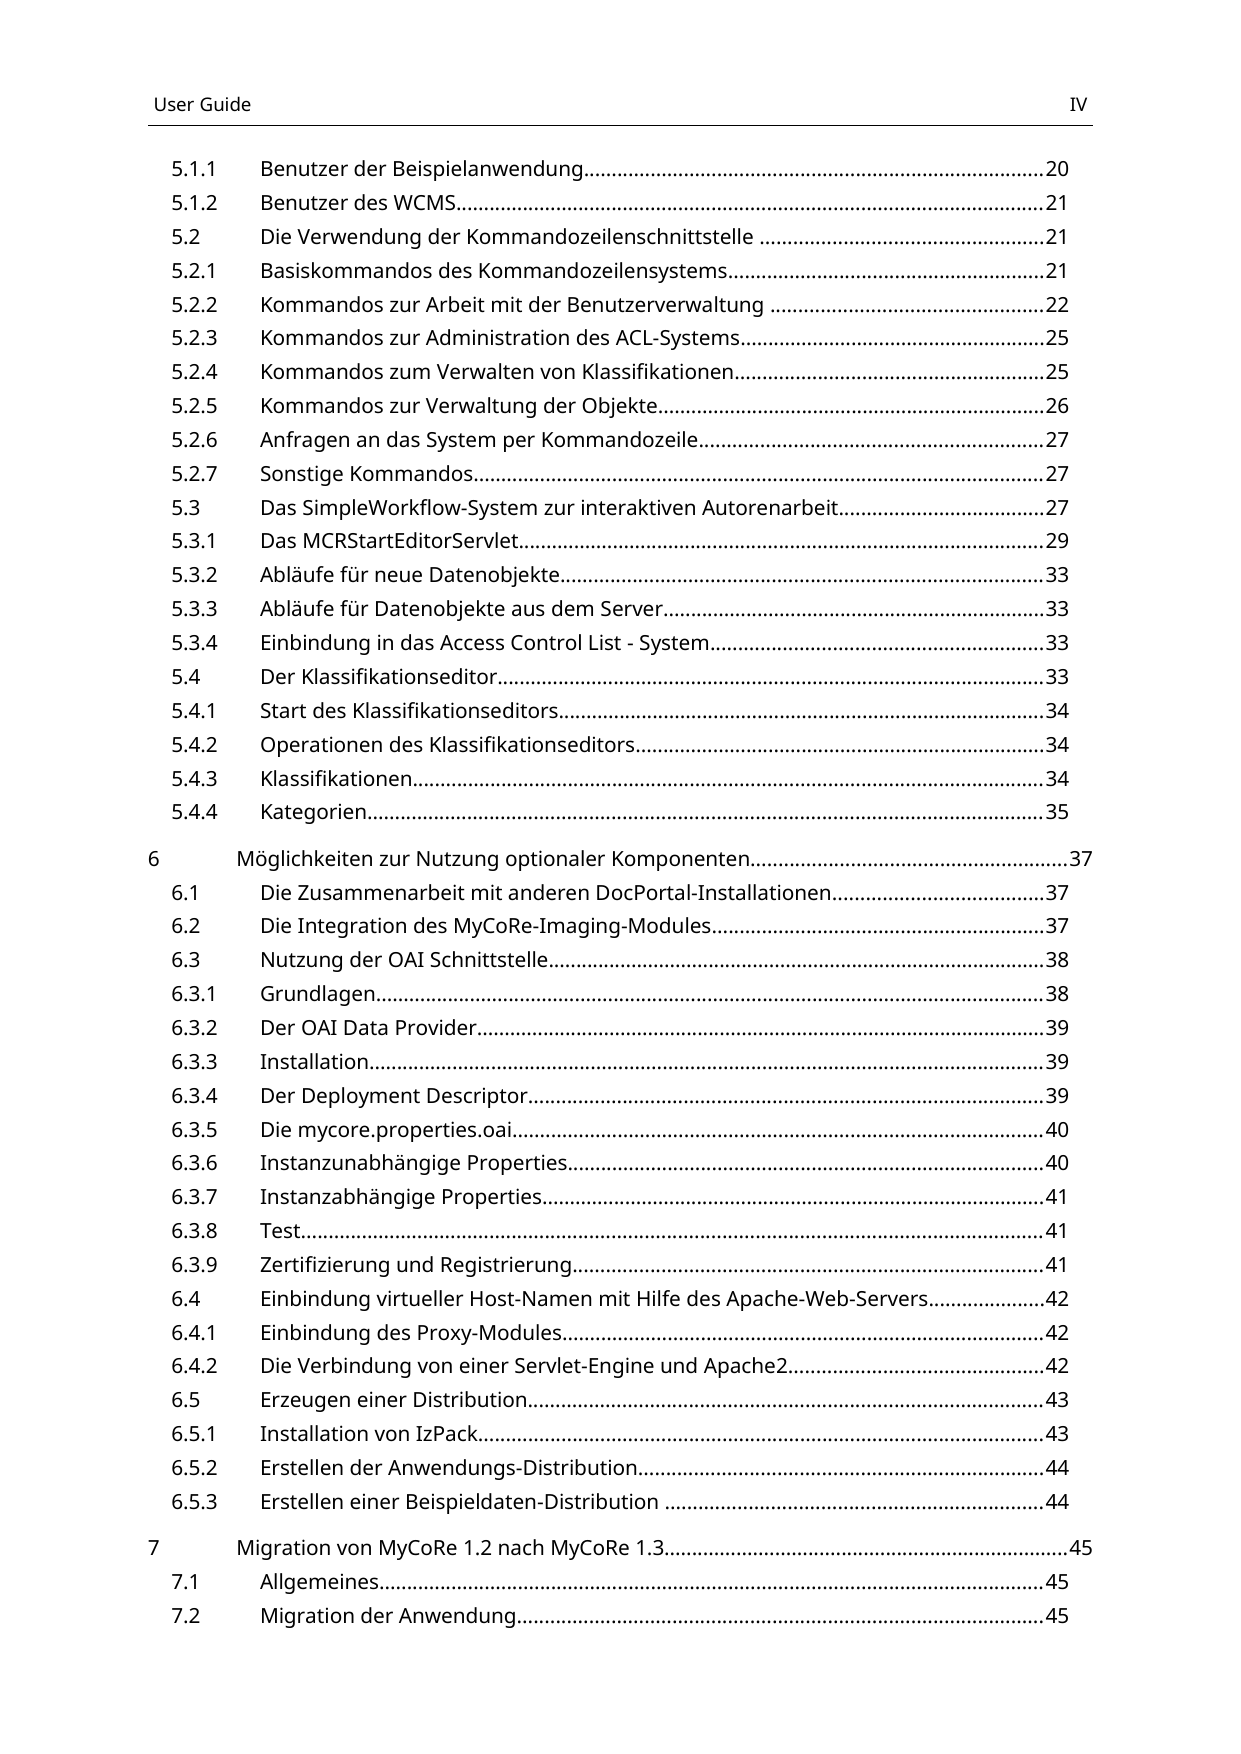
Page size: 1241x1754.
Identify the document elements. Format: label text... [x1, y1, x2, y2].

text 5.4.2 Operationen des Klassifikationseditors 34 [171, 730, 1069, 758]
text 6.3.2 Der OAI Data Provider 39 [171, 1013, 1069, 1041]
text 5.4.3 Klassifikationen 34 [171, 764, 1069, 792]
text 5.2.6 Anfragen an das System per Kommandozeile 27 [171, 425, 1069, 453]
text 5.3.4 Einbindung in das Access Control List - System 33 [171, 628, 1069, 656]
text 5.4.4 Kategorien 35 [171, 797, 1069, 826]
text 5.3.3 Abläufe für Datenobjekte aus dem Server 33 [171, 594, 1069, 623]
text 5.2.3 Kommandos zur Administration des ACL-Systems 25 [171, 323, 1069, 352]
text 5.2.1 Basiskommandos des Kommandozeilensystems 21 [171, 256, 1069, 284]
text 5.2 Die Verwendung der Kommandozeilenschnittstelle 21 [171, 222, 1069, 250]
text 6.3.8 Test 41 [171, 1216, 1069, 1244]
text 6.2 Die Integration des MyCoRe-Imaging-Modules 37 [171, 912, 1069, 940]
text 5.3.1 Das MCRStartEditorServlet 29 [171, 527, 1069, 555]
text 6.3.9 Zertifizierung und Registrierung 41 [171, 1250, 1069, 1278]
text 6.3.6 Instanzunabhängige Properties 40 [171, 1148, 1069, 1177]
text 6.4.2 Die Verbindung von einer Servlet-Engine und Apache2 42 [171, 1352, 1069, 1380]
text 5.2.2 Kommandos zur Arbeit mit der Benutzerverwaltung 22 [171, 290, 1069, 318]
text 6.5.2 Erstellen der Anwendungs-Distribution 44 [171, 1453, 1069, 1481]
text 5.3 Das SimpleWorkflow-System zur interaktiven Autorenarbeit 27 [171, 493, 1069, 521]
text 7.2 Migration der Anwendung 45 [171, 1601, 1069, 1629]
text 5.2.7 Sonstige Kommandos 27 [171, 459, 1069, 487]
text 6.4.1 Einbindung des Proxy-Modules 42 [171, 1318, 1069, 1346]
text 5.2.4 Kommandos zum Verwalten von Klassifikationen 25 [171, 357, 1069, 386]
text 6.3.5 Die mycore.properties.oai 40 [171, 1115, 1069, 1143]
text 6.5.3 Erstellen einer Beispieldaten-Distribution 44 [171, 1487, 1069, 1515]
text 6.3.1 Grundlagen 38 [171, 979, 1069, 1007]
text 6.3.4 Der Deployment Descriptor 39 [171, 1081, 1069, 1109]
text 6.4 Einbindung virtueller Host-Namen mit Hilfe des Apache-Web-Servers 42 [171, 1284, 1069, 1312]
text 5.4.1 Start des Klassifikationseditors 34 [171, 696, 1069, 724]
text 5.1.1 Benutzer der Beispielanwendung 20 [171, 154, 1069, 182]
text 7 Migration von MyCoRe 1.2 nach MyCoRe 1.3 45 [148, 1533, 1093, 1562]
text 6.5 Erzeugen einer Distribution 43 [171, 1386, 1069, 1414]
text 5.3.2 Abläufe für neue Datenobjekte 33 [171, 561, 1069, 589]
text 6.3 Nutzung der OAI Schnittstelle 38 [171, 945, 1069, 974]
text 5.2.5 Kommandos zur Verwaltung der Objekte 26 [171, 391, 1069, 419]
text 6 Möglichkeiten zur Nutzung optionaler Komponenten 37 [148, 844, 1093, 872]
text 6.3.3 Installation 39 [171, 1047, 1069, 1075]
text 7.1 Allgemeines 45 [171, 1567, 1069, 1596]
text 6.5.1 Installation von IzPack 43 [171, 1419, 1069, 1448]
text 6.1 Die Zusammenarbeit mit anderen DocPortal-Installationen 37 [171, 878, 1069, 906]
text 5.1.2 Benutzer des WCMS 21 [171, 188, 1069, 216]
text 5.4 Der Klassifikationseditor 33 [171, 662, 1069, 690]
text 6.3.7 Instanzabhängige Properties 41 [171, 1182, 1069, 1211]
